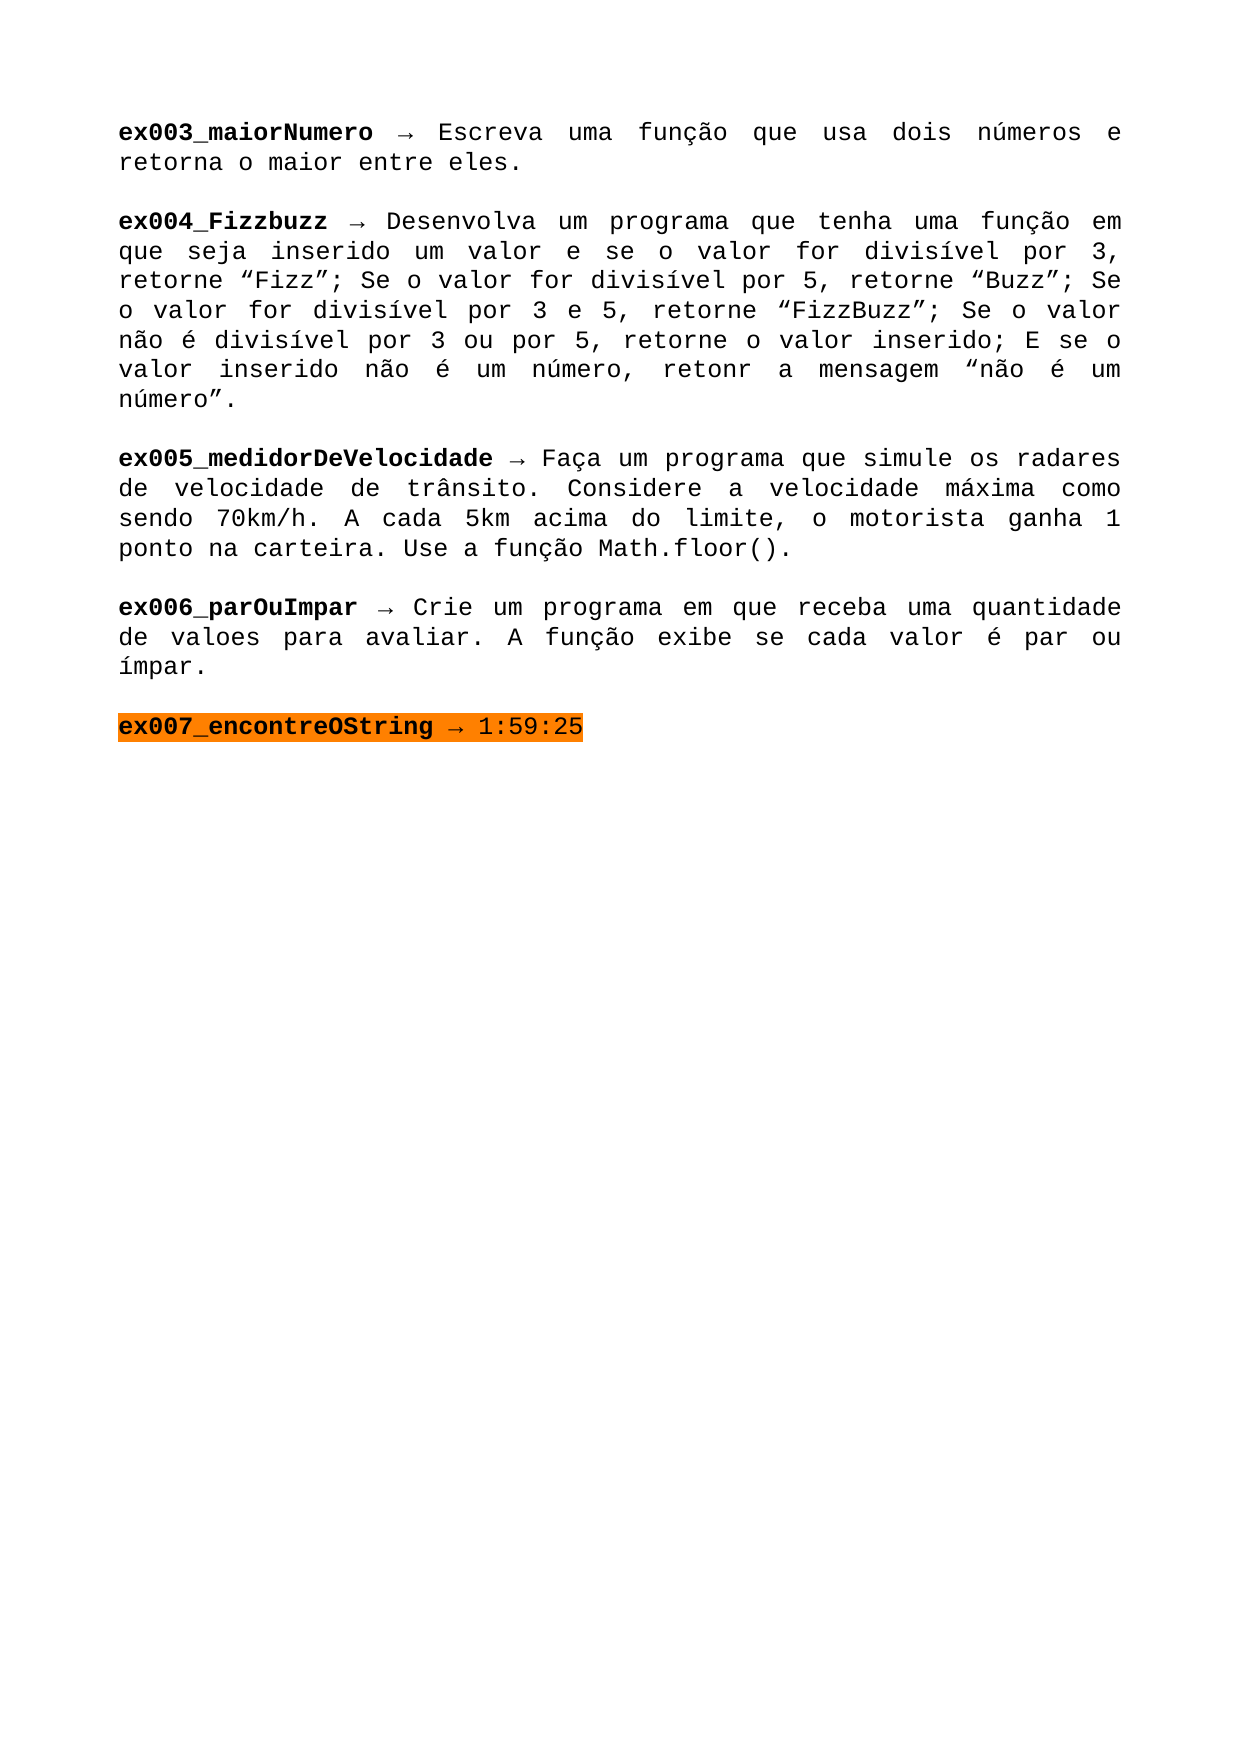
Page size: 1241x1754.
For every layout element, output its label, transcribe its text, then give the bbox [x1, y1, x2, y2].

text ex006_parOuImpar → Crie um programa em que receba uma quantidade de valoes para avaliar. A função exibe se cada valor é par ou ímpar. [118, 593, 1122, 682]
text ex007_encontreOString → 1:59:25 [118, 712, 1122, 742]
text ex004_Fizzbuzz → Desenvolva um programa que tenha uma função em que seja inserido um valor e se o valor for divisível por 3, retorne “Fizz”; Se o valor for divisível por 5, retorne “Buzz”; Se o valor for divisível por 3 e 5, retorne “FizzBuzz”; Se o valor não é divisível por 3 ou por 5, retorne o valor inserido; E se o valor inserido não é um número, retonr a mensagem “não é um número”. [118, 207, 1122, 415]
text ex005_medidorDeVelocidade → Faça um programa que simule os radares de velocidade de trânsito. Considere a velocidade máxima como sendo 70km/h. A cada 5km acima do limite, o motorista ganha 1 ponto na carteira. Use a função Math.floor(). [118, 445, 1122, 563]
text ex003_maiorNumero → Escreva uma função que usa dois números e retorna o maior entre eles. [118, 118, 1122, 177]
